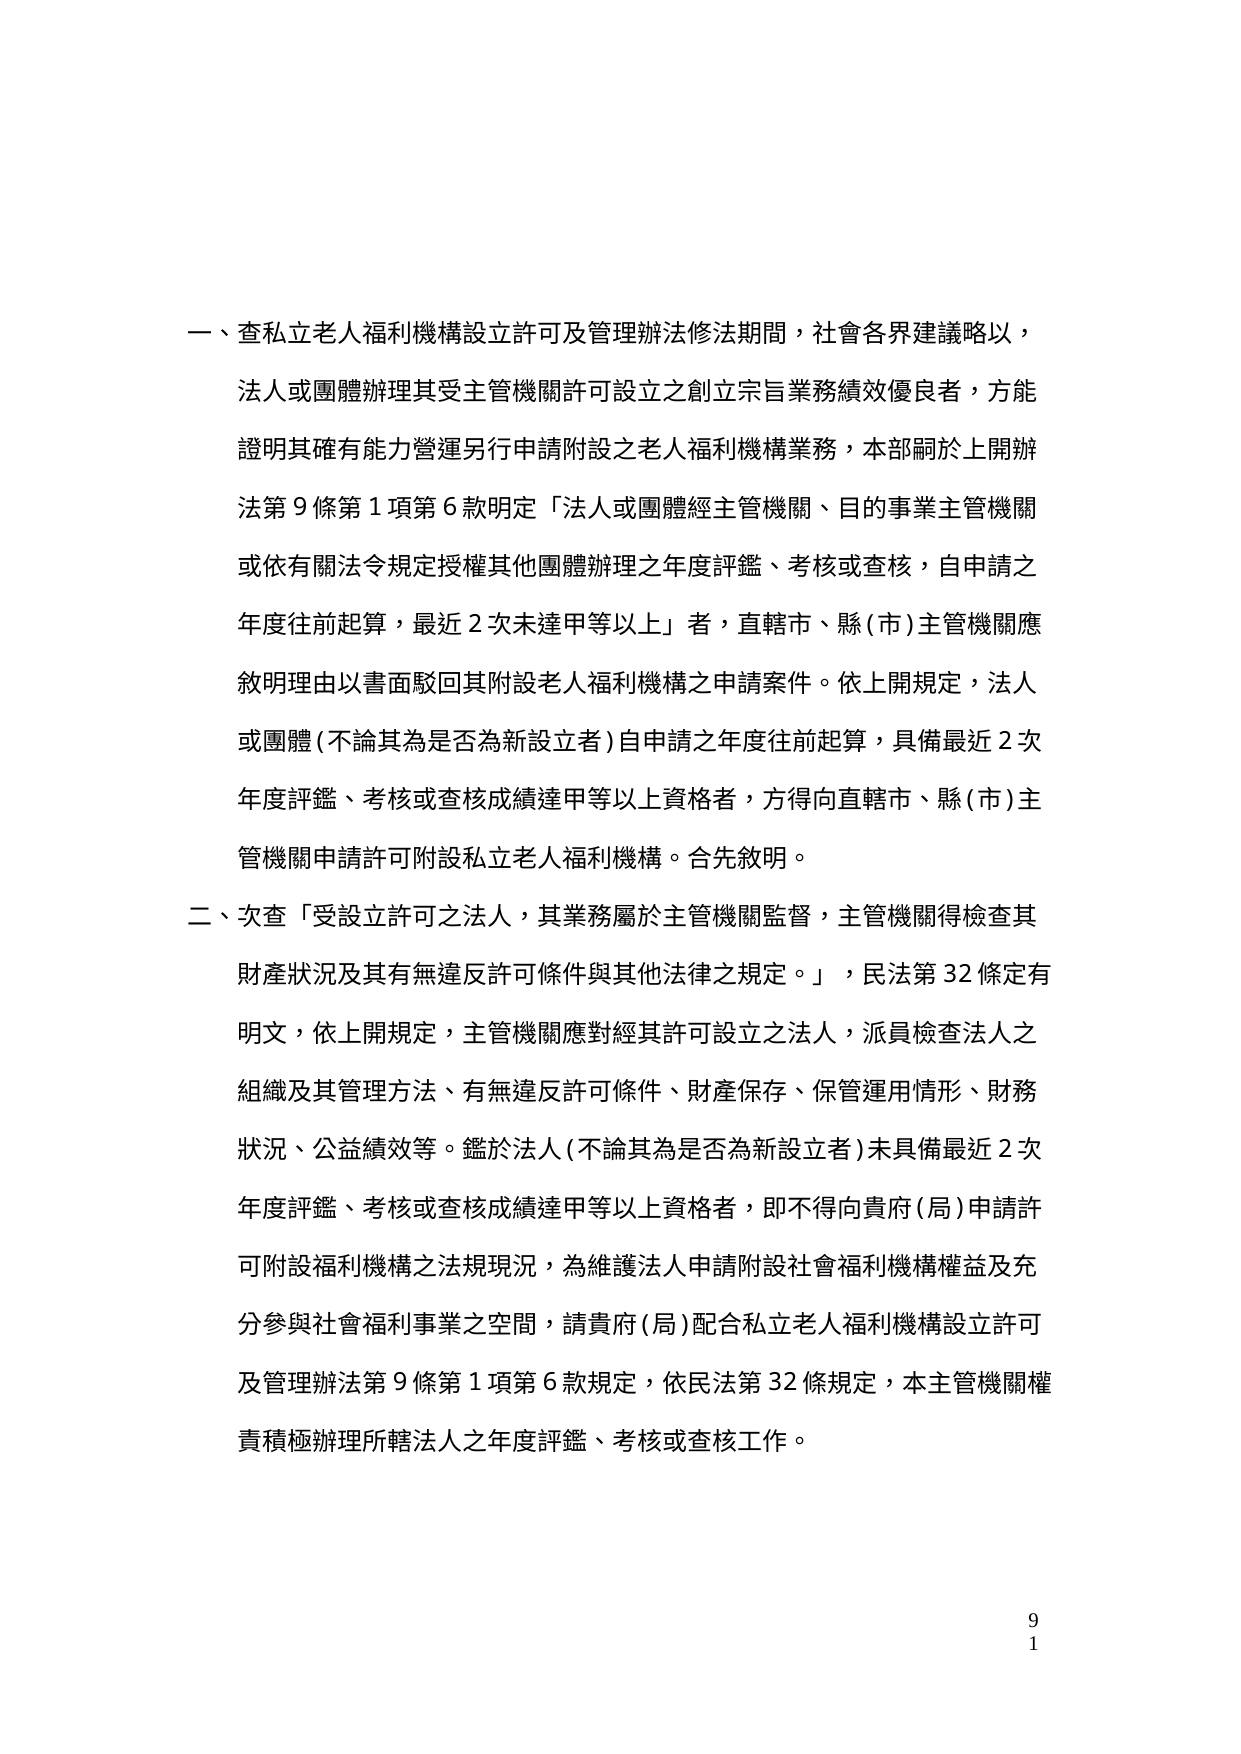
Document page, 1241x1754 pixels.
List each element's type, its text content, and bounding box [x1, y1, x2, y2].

text 二、次查「受設立許可之法人，其業務屬於主管機關監督，主管機關得檢查其財產狀況及其有無違反許可條件與其他法律之規定。」，民法第32條定有明文，依上開規定，主管機關應對經其許可設立之法人，派員檢查法人之組織及其管理方法、有無違反許可條件、財產保存、保管運用情形、財務狀況、公益績效等。鑑於法人(不論其為是否為新設立者)未具備最近2次年度評鑑、考核或查核成績達甲等以上資格者，即不得向貴府(局)申請許可附設福利機構之法規現況，為維護法人申請附設社會福利機構權益及充分參與社會福利事業之空間，請貴府(局)配合私立老人福利機構設立許可及管理辦法第9條第1項第6款規定，依民法第32條規定，本主管機關權責積極辦理所轄法人之年度評鑑、考核或查核工作。 [187, 875, 1053, 1458]
text 一、查私立老人福利機構設立許可及管理辦法修法期間，社會各界建議略以，法人或團體辦理其受主管機關許可設立之創立宗旨業務績效優良者，方能證明其確有能力營運另行申請附設之老人福利機構業務，本部嗣於上開辦法第9條第1項第6款明定「法人或團體經主管機關、目的事業主管機關或依有關法令規定授權其他團體辦理之年度評鑑、考核或查核，自申請之年度往前起算，最近2次未達甲等以上」者，直轄市、縣(市)主管機關應敘明理由以書面駁回其附設老人福利機構之申請案件。依上開規定，法人或團體(不論其為是否為新設立者)自申請之年度往前起算，具備最近2次年度評鑑、考核或查核成績達甲等以上資格者，方得向直轄市、縣(市)主管機關申請許可附設私立老人福利機構。合先敘明。 [187, 292, 1053, 875]
